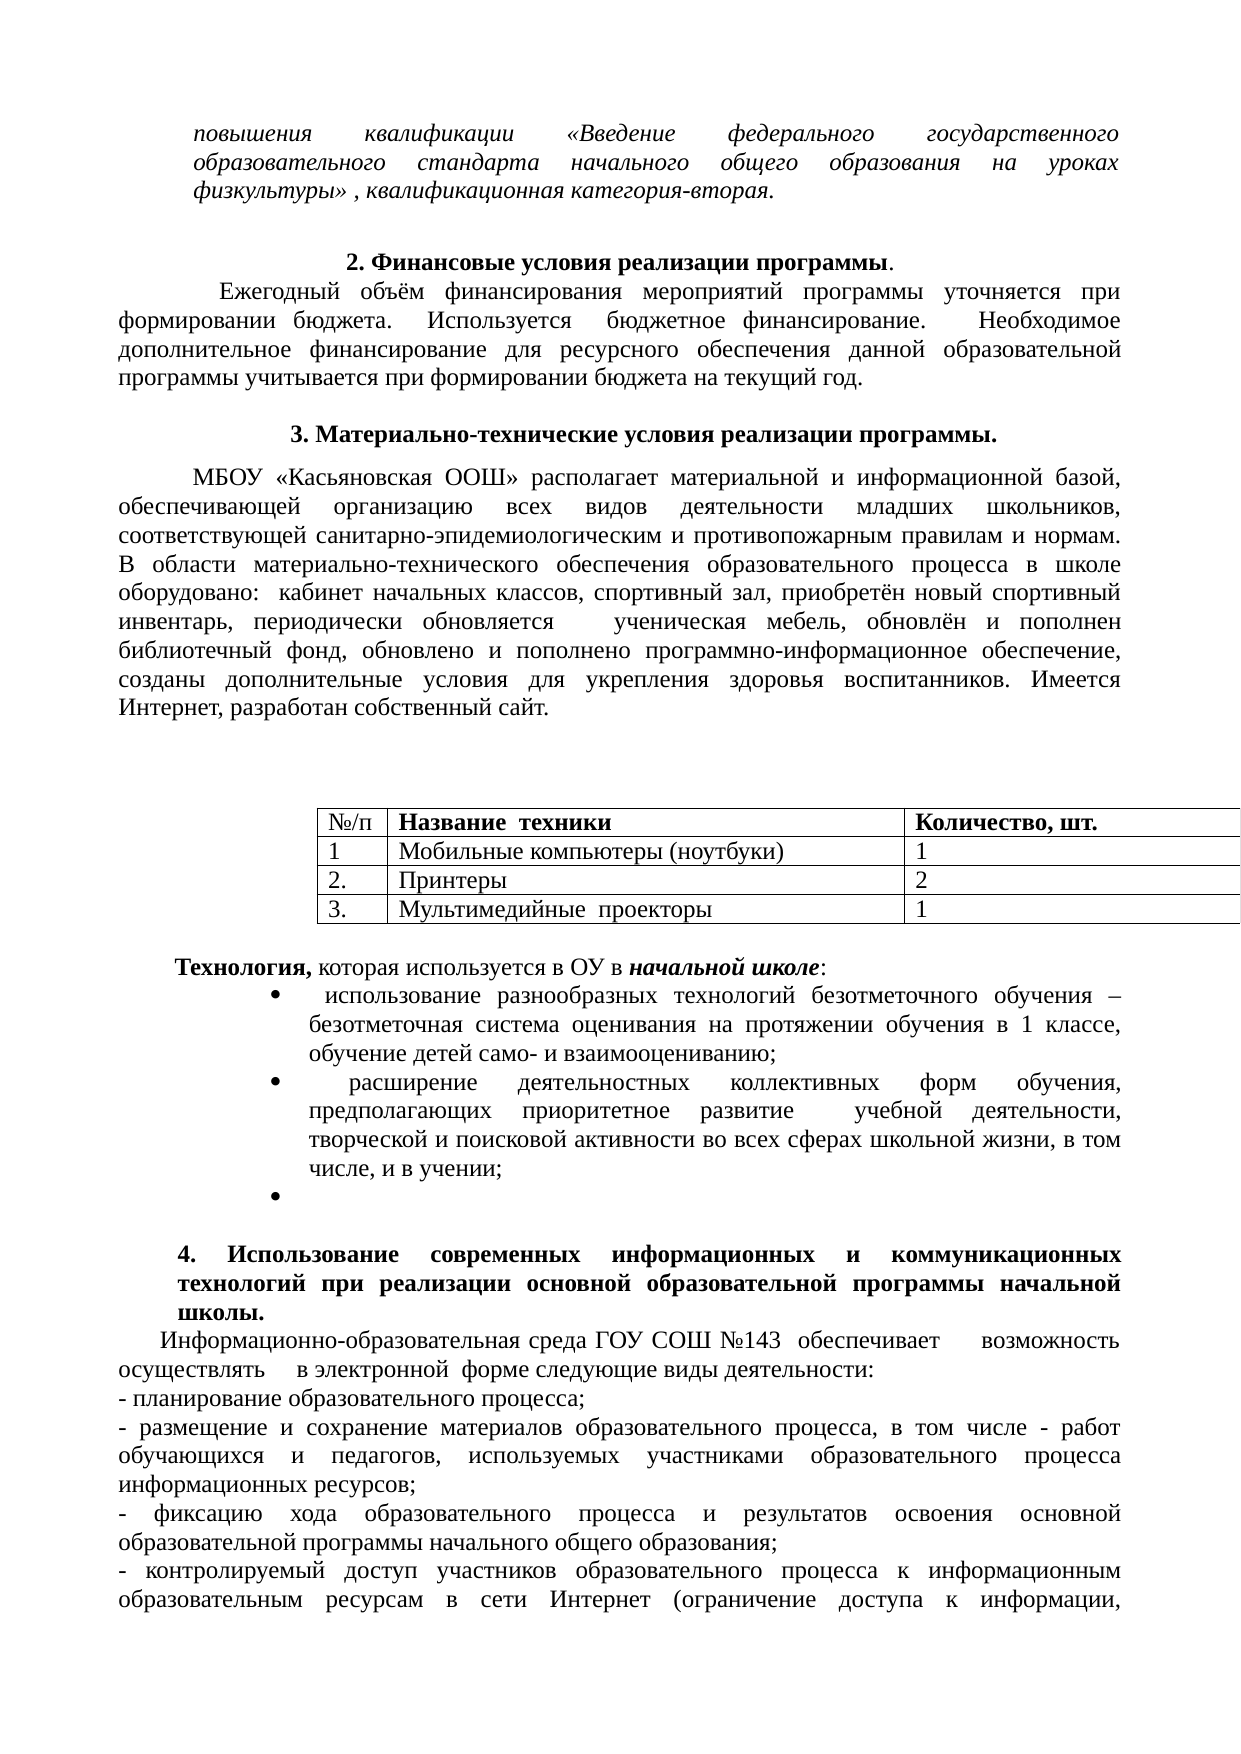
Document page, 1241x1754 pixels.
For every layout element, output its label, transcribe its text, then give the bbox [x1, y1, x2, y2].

list использование разнообразных технологий безотметочного обучения – безотметочная система оценивания на протяжении обучения в 1 классе, обучение детей само- и взаимооцениванию; [271, 980, 1122, 1067]
table_cell 3. [318, 895, 387, 923]
text 2. Финансовые условия реализации программы. [118, 247, 1122, 276]
table_header Название техники [388, 809, 904, 836]
text - контролируемый доступ участников образовательного процесса к информационным образовательным ресурсам в сети Интернет (ограничение доступа к информации, [118, 1555, 1122, 1613]
text - размещение и сохранение материалов образовательного процесса, в том числе - работ обучающихся и педагогов, используемых участниками образовательного процесса информационных ресурсов; [118, 1412, 1122, 1498]
table_cell 1 [905, 895, 1240, 923]
table_cell Принтеры [388, 866, 904, 894]
text Технология, которая используется в ОУ в начальной школе: [118, 952, 1122, 980]
table_header №/п [318, 809, 387, 836]
text Информационно-образовательная среда ГОУ СОШ №143 обеспечивает возможность осуществлять в электронной форме следующие виды деятельности: [118, 1325, 1122, 1383]
table_header Количество, шт. [905, 809, 1240, 836]
text 4. Использование современных информационных и коммуникационных технологий при реализации основной образовательной программы начальной школы. [177, 1239, 1122, 1325]
list повышения квалификации «Введение федерального государственного образовательного стандарта начального общего образования на уроках физкультуры» , квалификационная категория-вторая. [156, 118, 1122, 204]
text МБОУ «Касьяновская ООШ» располагает материальной и информационной базой, обеспечивающей организацию всех видов деятельности младших школьников, соответствующей санитарно-эпидемиологическим и противопожарным правилам и нормам. В области материально-технического обеспечения образовательного процесса в школе оборудовано: кабинет начальных классов, спортивный зал, приобретён новый спортивный инвентарь, периодически обновляется ученическая мебель, обновлён и пополнен библиотечный фонд, обновлено и пополнено программно-информационное обеспечение, созданы дополнительные условия для укрепления здоровья воспитанников. Имеется Интернет, разработан собственный сайт. [118, 462, 1122, 721]
table_cell 1 [318, 837, 387, 865]
list расширение деятельностных коллективных форм обучения, предполагающих приоритетное развитие учебной деятельности, творческой и поисковой активности во всех сферах школьной жизни, в том числе, и в учении; [271, 1067, 1122, 1182]
table_cell Мобильные компьютеры (ноутбуки) [388, 837, 904, 865]
table_cell 2. [318, 866, 387, 894]
text 3. Материально-технические условия реализации программы. [118, 419, 1122, 448]
text - планирование образовательного процесса; [118, 1383, 1122, 1412]
text Ежегодный объём финансирования мероприятий программы уточняется при формировании бюджета. Используется бюджетное финансирование. Необходимое дополнительное финансирование для ресурсного обеспечения данной образовательной программы учитывается при формировании бюджета на текущий год. [118, 276, 1122, 391]
text - фиксацию хода образовательного процесса и результатов освоения основной образовательной программы начального общего образования; [118, 1498, 1122, 1555]
table_cell Мультимедийные проекторы [388, 895, 904, 923]
table_cell 1 [905, 837, 1240, 865]
table_cell 2 [905, 866, 1240, 894]
